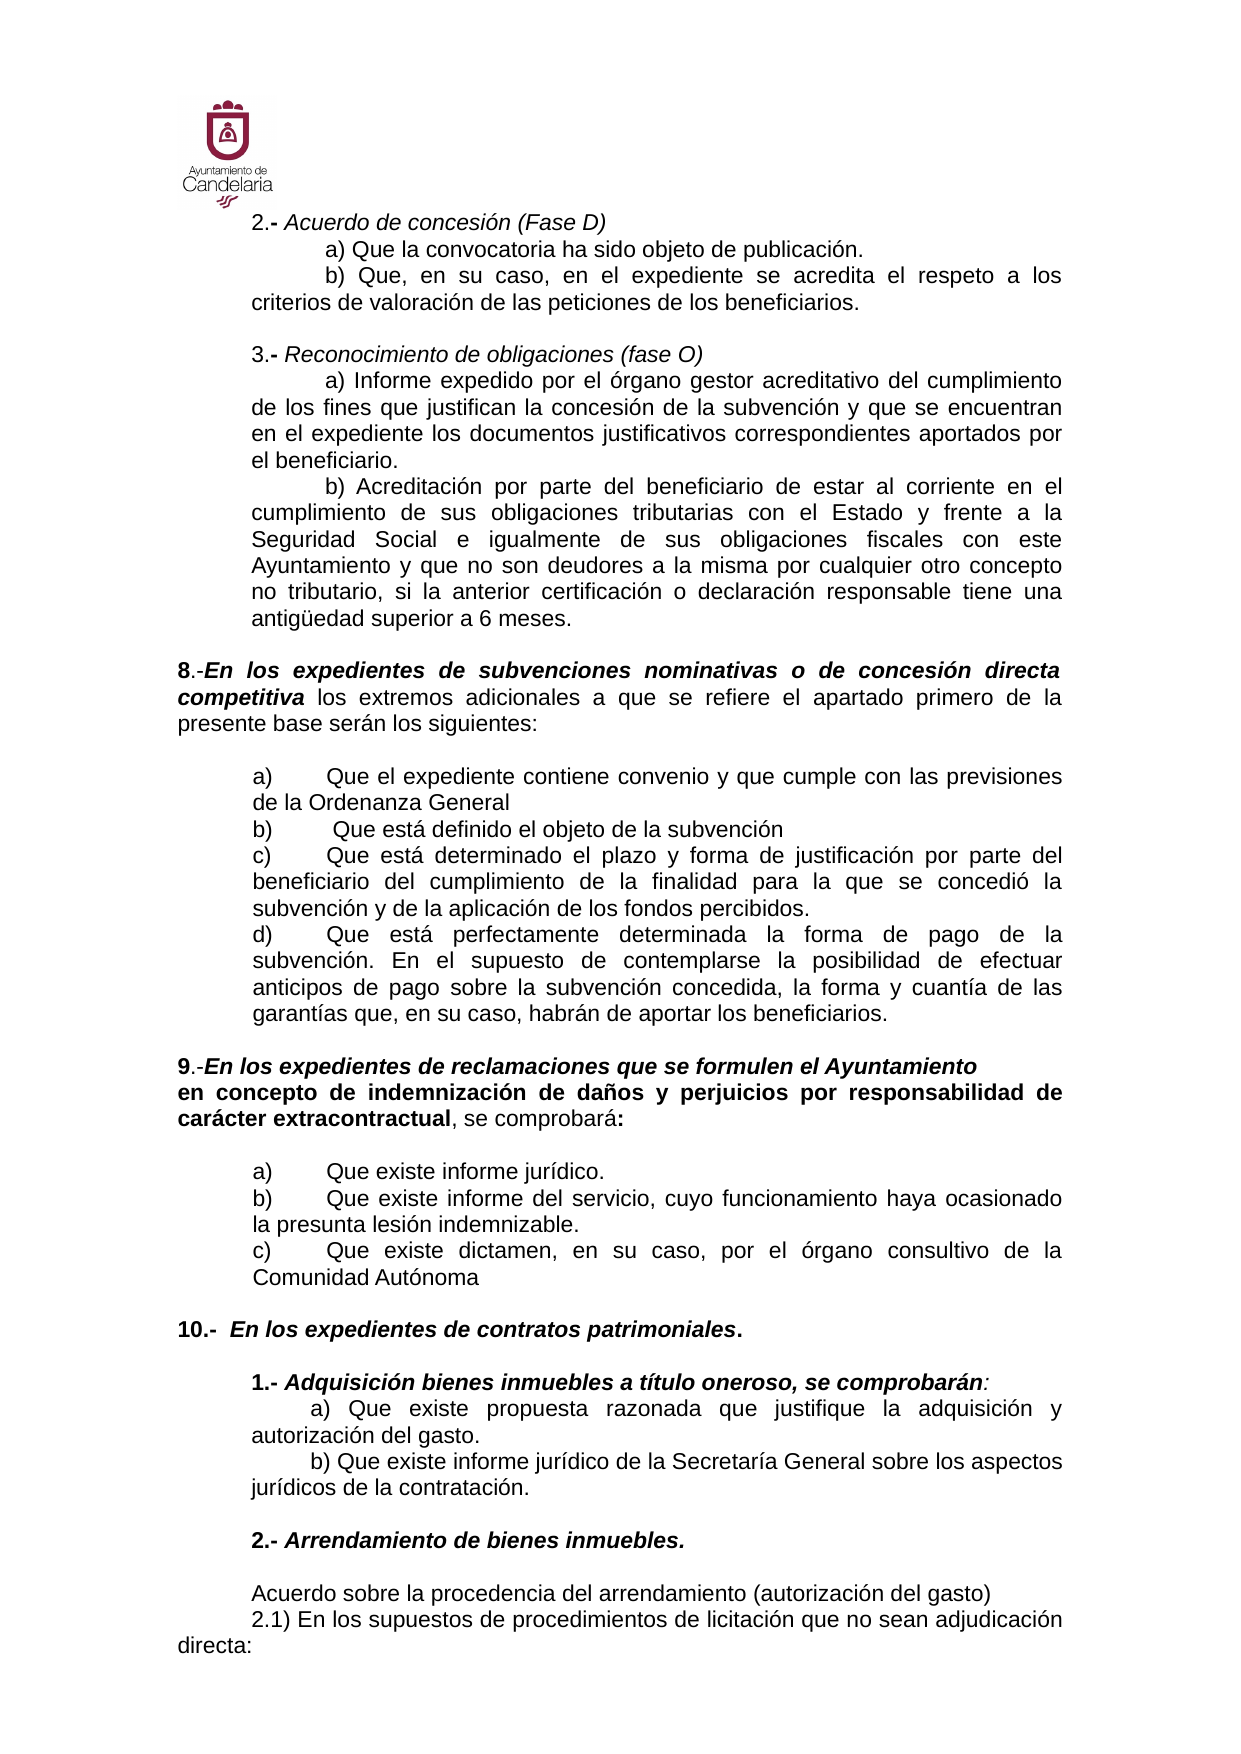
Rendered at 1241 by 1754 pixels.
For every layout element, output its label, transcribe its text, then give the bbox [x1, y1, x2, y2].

text 8.-En los expedientes de subvenciones nominativas o de concesión directa competitiva los extremos adicionales a que se refiere el apartado primero de la presente base serán los siguientes: [177, 657, 1063, 736]
text 1.- Adquisición bienes inmuebles a título oneroso, se comprobarán: [177, 1369, 1063, 1395]
list Que está determinado el plazo y forma de justificación por parte del beneficiario del cumplimiento de la finalidad para la que se concedió la subvención y de la aplicación de los fondos percibidos. [252, 842, 1063, 921]
text 2.- Acuerdo de concesión (Fase D) [177, 209, 1063, 236]
text b) Acreditación por parte del beneficiario de estar al corriente en el cumplimiento de sus obligaciones tributarias con el Estado y frente a la Seguridad Social e igualmente de sus obligaciones fiscales con este Ayuntamiento y que no son deudores a la misma por cualquier otro concepto no tributario, si la anterior certificación o declaración responsable tiene una antigüedad superior a 6 meses. [251, 473, 1063, 631]
list Que existe informe del servicio, cuyo funcionamiento haya ocasionado la presunta lesión indemnizable. [252, 1184, 1063, 1237]
list Que existe informe jurídico. [252, 1158, 1063, 1184]
text 10.- En los expedientes de contratos patrimoniales. [177, 1316, 1063, 1343]
text 3.- Reconocimiento de obligaciones (fase O) [177, 341, 1063, 367]
text Acuerdo sobre la procedencia del arrendamiento (autorización del gasto) [177, 1580, 1063, 1606]
text 2.1) En los supuestos de procedimientos de licitación que no sean adjudicación directa: [177, 1606, 1063, 1659]
text b) Que, en su caso, en el expediente se acredita el respeto a los criterios de valoración de las peticiones de los beneficiarios. [251, 262, 1063, 315]
text a) Informe expedido por el órgano gestor acreditativo del cumplimiento de los fines que justifican la concesión de la subvención y que se encuentran en el expediente los documentos justificativos correspondientes aportados por el beneficiario. [251, 367, 1063, 473]
list Que está perfectamente determinada la forma de pago de la subvención. En el supuesto de contemplarse la posibilidad de efectuar anticipos de pago sobre la subvención concedida, la forma y cuantía de las garantías que, en su caso, habrán de aportar los beneficiarios. [252, 921, 1063, 1026]
text 2.- Arrendamiento de bienes inmuebles. [177, 1527, 1063, 1553]
text a) Que existe propuesta razonada que justifique la adquisición y autorización del gasto. [251, 1395, 1063, 1448]
text b) Que existe informe jurídico de la Secretaría General sobre los aspectos jurídicos de la contratación. [251, 1448, 1063, 1501]
list Que existe dictamen, en su caso, por el órgano consultivo de la Comunidad Autónoma [252, 1237, 1063, 1290]
text en concepto de indemnización de daños y perjuicios por responsabilidad de carácter extracontractual, se comprobará: [177, 1079, 1063, 1132]
list Que el expediente contiene convenio y que cumple con las previsiones de la Ordenanza General [252, 763, 1063, 816]
text a) Que la convocatoria ha sido objeto de publicación. [177, 236, 1063, 262]
list Que está definido el objeto de la subvención [252, 816, 1063, 842]
text 9.-En los expedientes de reclamaciones que se formulen el Ayuntamiento [177, 1053, 1063, 1079]
